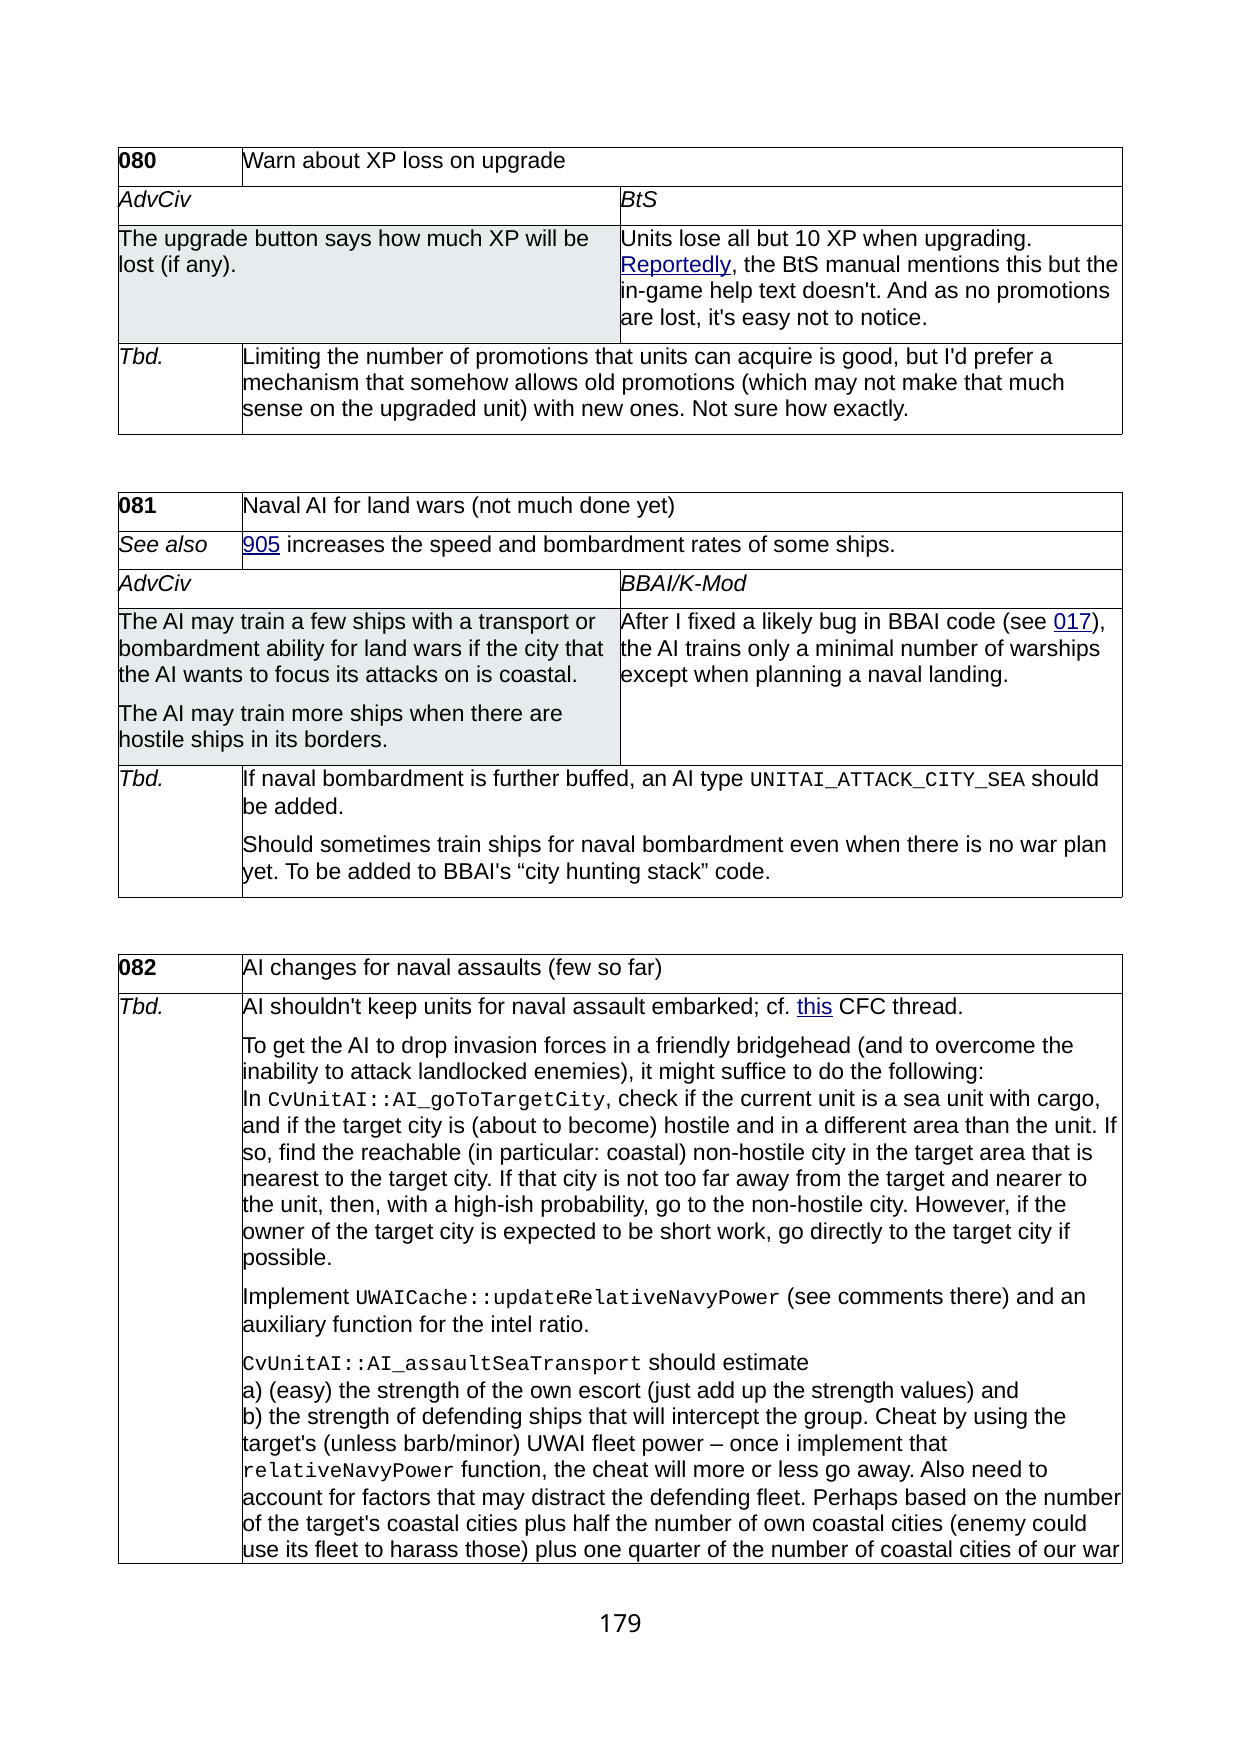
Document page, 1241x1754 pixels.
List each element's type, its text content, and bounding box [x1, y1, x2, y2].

table_header 082 [119, 955, 242, 993]
table_cell 905 increases the speed and bombardment rates of some ships. [243, 532, 1122, 569]
table_cell The AI may train a few ships with a transport or bombardment ability for land wars if the city that the AI wants to focus its attacks on is coastal. The AI may train more ships when there are hostile ships in its borders. [119, 609, 620, 765]
table_cell After I fixed a likely bug in BBAI code (see 017), the AI trains only a minimal number of warships except when planning a naval landing. [621, 609, 1122, 765]
table_cell Tbd. [119, 994, 242, 1563]
table_cell The upgrade button says how much XP will be lost (if any). [119, 226, 620, 342]
table_cell BtS [621, 187, 1122, 224]
table_cell BBAI/K-Mod [621, 570, 1122, 608]
table_cell Tbd. [119, 344, 242, 434]
table_header Naval AI for land wars (not much done yet) [243, 493, 1122, 531]
table_cell See also [119, 532, 242, 569]
table_header Warn about XP loss on upgrade [243, 148, 1122, 186]
table_cell AdvCiv [119, 187, 620, 224]
table_cell AdvCiv [119, 570, 620, 608]
table_cell If naval bombardment is further buffed, an AI type UNITAI_ATTACK_CITY_SEA should be added. Should sometimes train ships for naval bombardment even when there is no war plan yet. To be added to BBAI's “city hunting stack” code. [243, 766, 1122, 897]
table_header 080 [119, 148, 242, 186]
table_cell Limiting the number of promotions that units can acquire is good, but I'd prefer a mechanism that somehow allows old promotions (which may not make that much sense on the upgraded unit) with new ones. Not sure how exactly. [243, 344, 1122, 434]
table_header 081 [119, 493, 242, 531]
table_cell Tbd. [119, 766, 242, 897]
table_cell AI shouldn't keep units for naval assault embarked; cf. this CFC thread. To get the AI to drop invasion forces in a friendly bridgehead (and to overcome the inability to attack landlocked enemies), it might suffice to do the following: In CvUnitAI::AI_goToTargetCity, check if the current unit is a sea unit with cargo, and if the target city is (about to become) hostile and in a different area than the unit. If so, find the reachable (in particular: coastal) non-hostile city in the target area that is nearest to the target city. If that city is not too far away from the target and nearer to the unit, then, with a high-ish probability, go to the non-hostile city. However, if the owner of the target city is expected to be short work, go directly to the target city if possible. Implement UWAICache::updateRelativeNavyPower (see comments there) and an auxiliary function for the intel ratio. CvUnitAI::AI_assaultSeaTransport should estimate a) (easy) the strength of the own escort (just add up the strength values) and b) the strength of defending ships that will intercept the group. Cheat by using the target's (unless barb/minor) UWAI fleet power – once i implement that relativeNavyPower function, the cheat will more or less go away. Also need to account for factors that may distract the defending fleet. Perhaps based on the number of the target's coastal cities plus half the number of own coastal cities (enemy could use its fleet to harass those) plus one quarter of the number of coastal cities of our war [243, 994, 1122, 1563]
table_cell Units lose all but 10 XP when upgrading. Reportedly, the BtS manual mentions this but the in-game help text doesn't. And as no promotions are lost, it's easy not to notice. [621, 226, 1122, 342]
table_header AI changes for naval assaults (few so far) [243, 955, 1122, 993]
